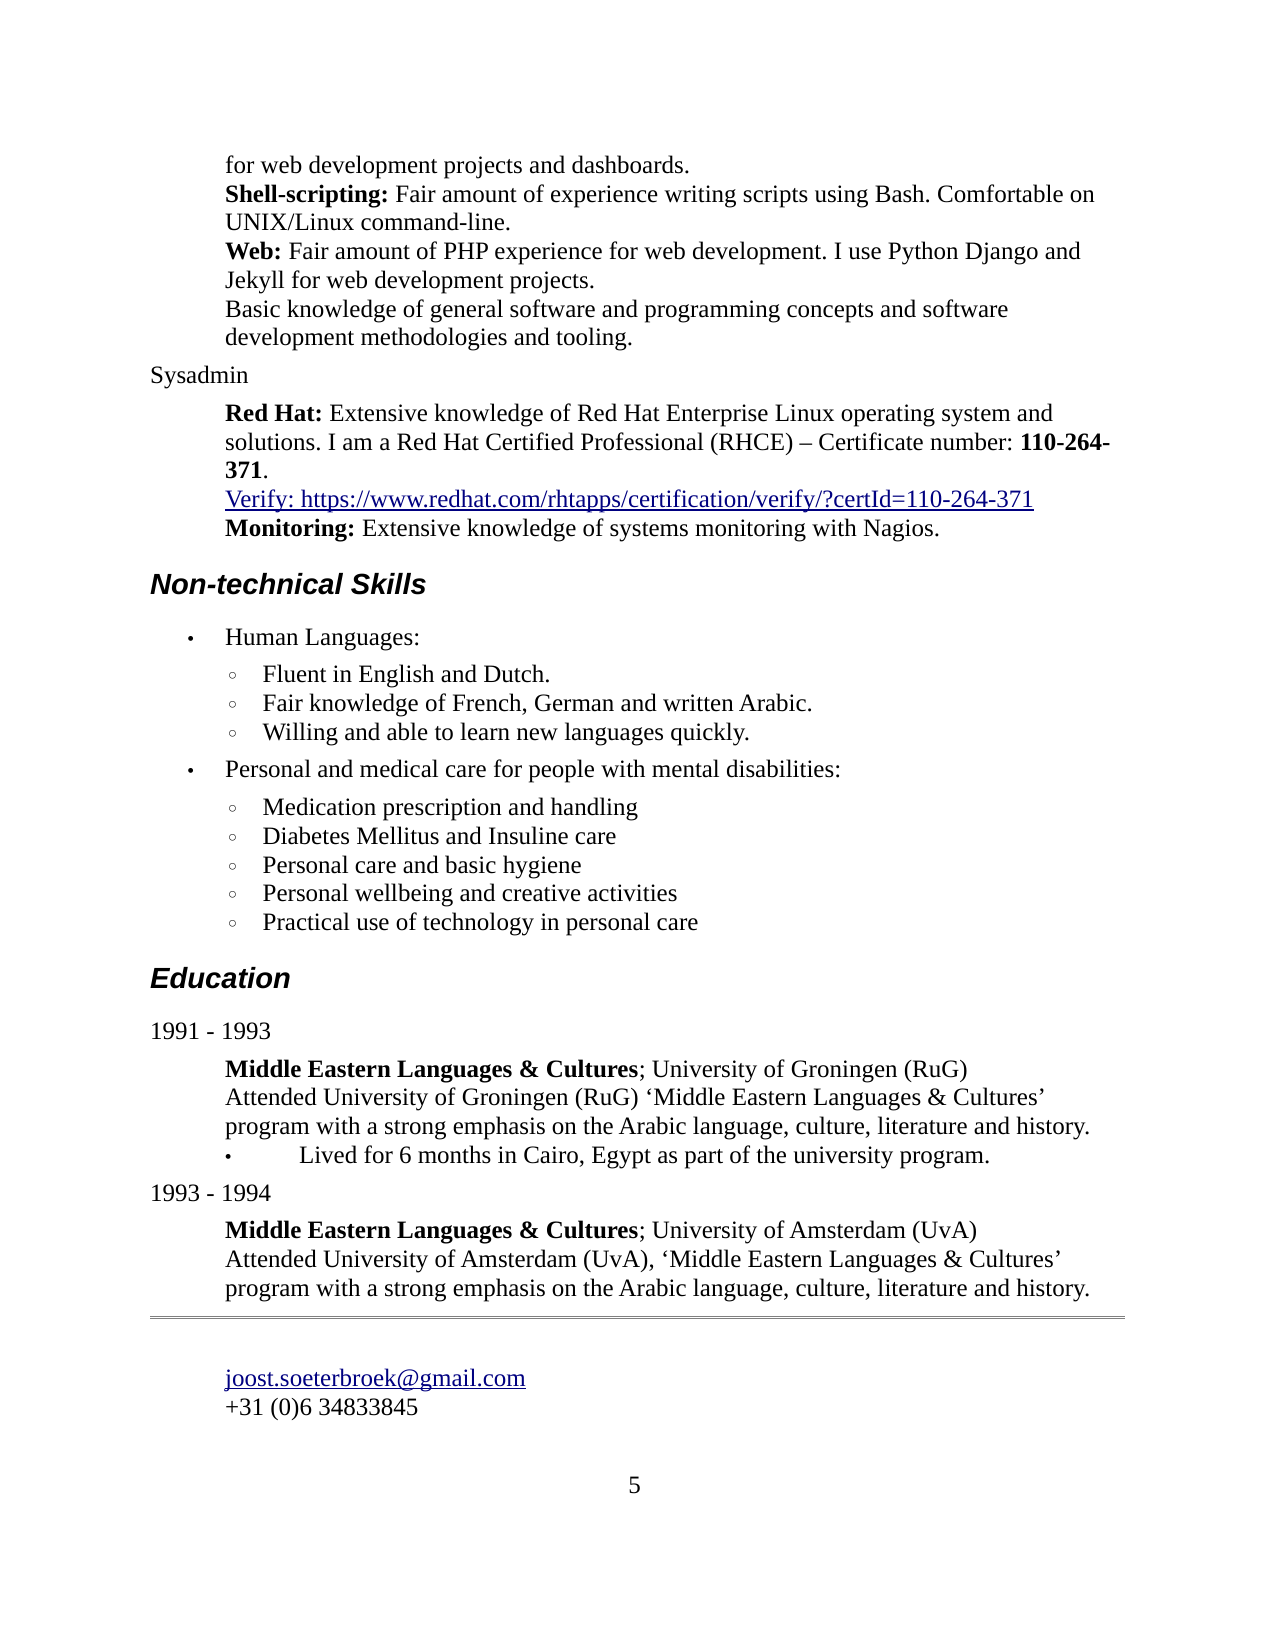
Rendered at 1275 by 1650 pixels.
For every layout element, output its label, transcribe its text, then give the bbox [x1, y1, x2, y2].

list Medication prescription and handling [225, 792, 1125, 821]
text for web development projects and dashboards. [225, 150, 1125, 179]
text Middle Eastern Languages & Cultures; University of Amsterdam (UvA) [225, 1215, 1125, 1244]
list Practical use of technology in personal care [225, 907, 1125, 936]
subtitle Non-technical Skills [150, 567, 1125, 600]
text Middle Eastern Languages & Cultures; University of Groningen (RuG) [225, 1054, 1125, 1082]
text Attended University of Groningen (RuG) ‘Middle Eastern Languages & Cultures’ program with a strong emphasis on the Arabic language, culture, literature and history. [225, 1082, 1125, 1140]
list Human Languages: [187, 622, 1125, 650]
list Fair knowledge of French, German and written Arabic. [225, 688, 1125, 717]
text Red Hat: Extensive knowledge of Red Hat Enterprise Linux operating system and solutions. I am a Red Hat Certified Professional (RHCE) – Certificate number: 110-264-371. [225, 398, 1125, 484]
text Web: Fair amount of PHP experience for web development. I use Python Django and Jekyll for web development projects. [225, 236, 1125, 294]
text Verify: https://www.redhat.com/rhtapps/certification/verify/?certId=110-264-371 [225, 484, 1125, 513]
list Personal wellbeing and creative activities [225, 878, 1125, 907]
list Personal care and basic hygiene [225, 850, 1125, 878]
text Attended University of Amsterdam (UvA), ‘Middle Eastern Languages & Cultures’ program with a strong emphasis on the Arabic language, culture, literature and history. [225, 1244, 1125, 1302]
list Willing and able to learn new languages quickly. [225, 717, 1125, 746]
text Sysadmin [150, 360, 1125, 389]
list Lived for 6 months in Cairo, Egypt as part of the university program. [225, 1140, 1125, 1169]
text Basic knowledge of general software and programming concepts and software development methodologies and tooling. [225, 294, 1125, 351]
list Fluent in English and Dutch. [225, 659, 1125, 688]
text Shell-scripting: Fair amount of experience writing scripts using Bash. Comfortable on UNIX/Linux command-line. [225, 179, 1125, 236]
text 1991 - 1993 [150, 1016, 1125, 1045]
text joost.soeterbroek@gmail.com +31 (0)6 34833845 [225, 1363, 1125, 1420]
subtitle Education [150, 961, 1125, 994]
list Diabetes Mellitus and Insuline care [225, 821, 1125, 850]
list Personal and medical care for people with mental disabilities: [187, 754, 1125, 783]
text 1993 - 1994 [150, 1178, 1125, 1206]
text Monitoring: Extensive knowledge of systems monitoring with Nagios. [225, 513, 1125, 542]
